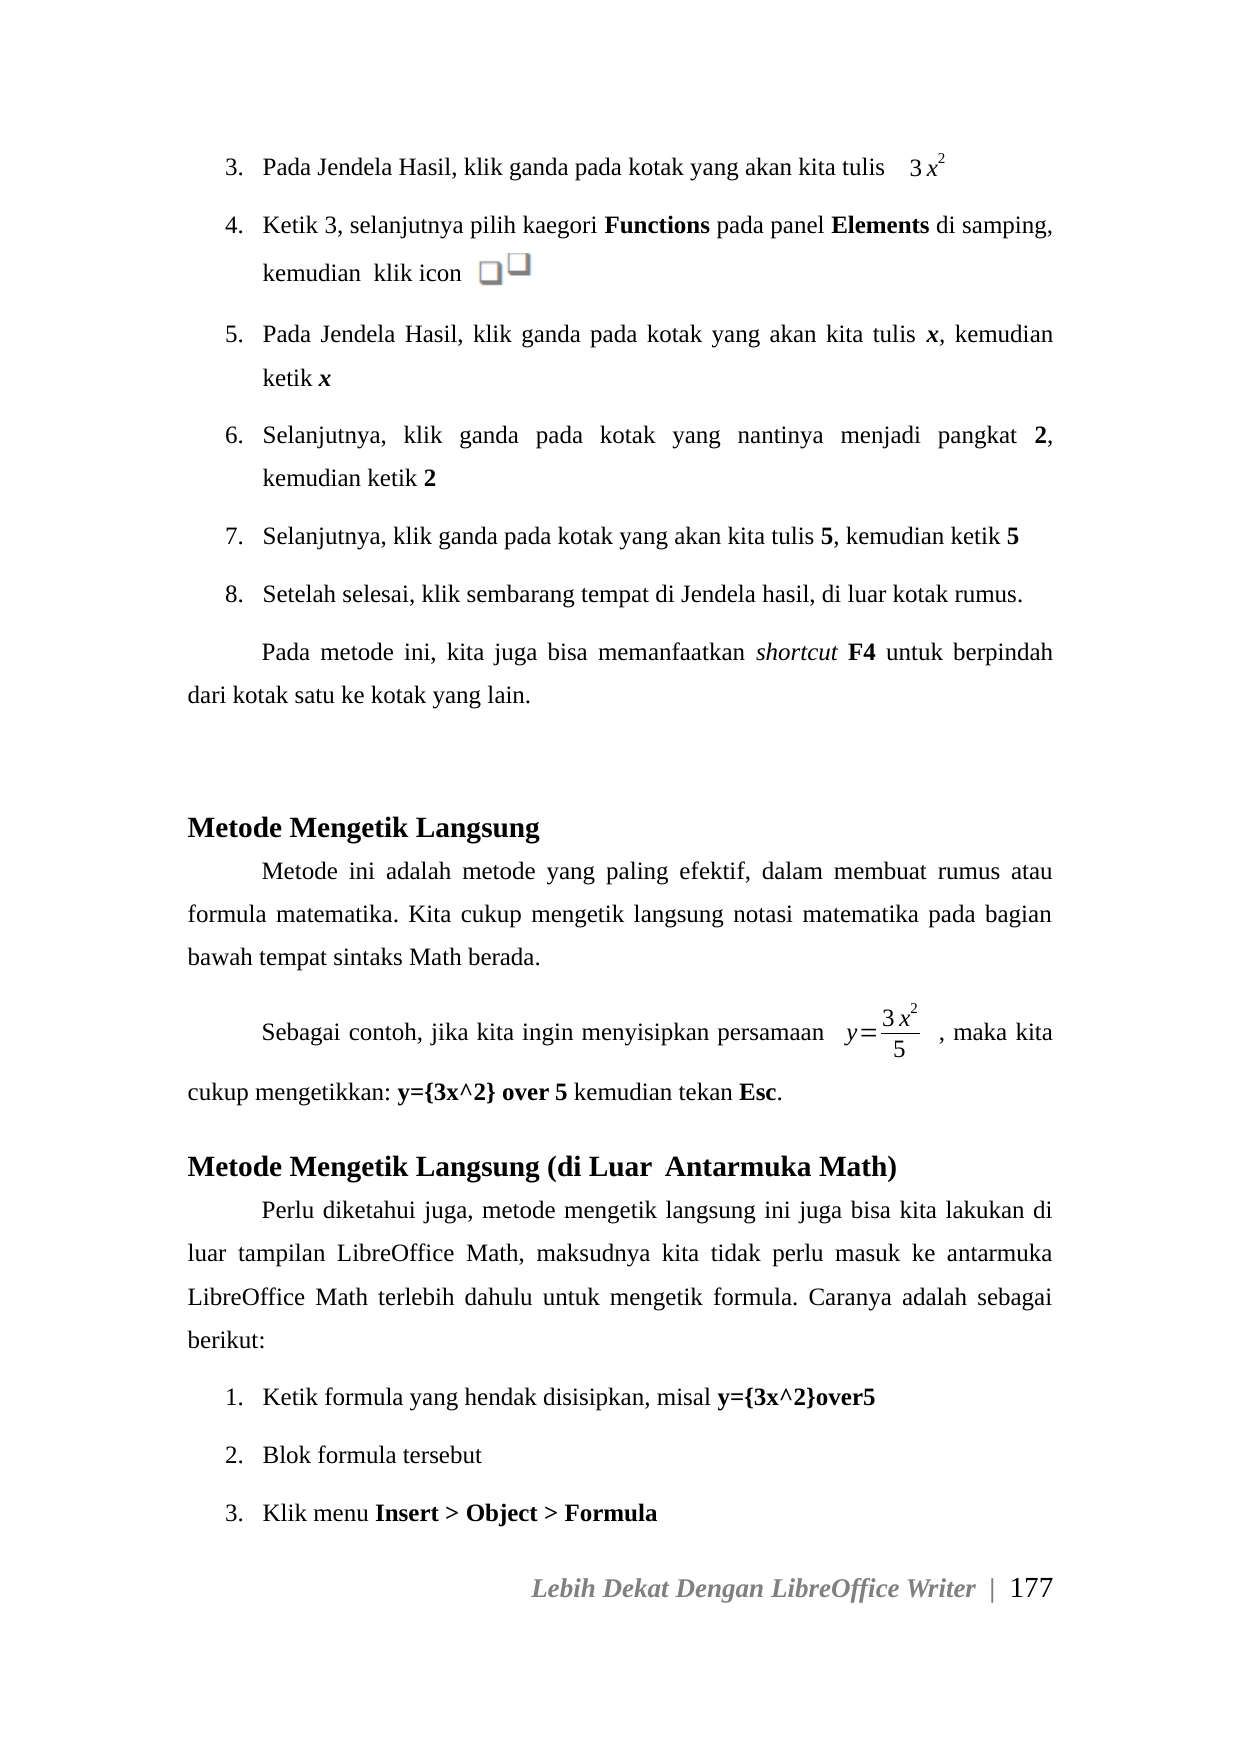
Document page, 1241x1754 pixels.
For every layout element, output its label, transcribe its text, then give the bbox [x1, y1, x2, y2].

list Klik menu Insert > Object > Formula [225, 1498, 1053, 1527]
picture [468, 253, 544, 291]
list Setelah selesai, klik sembarang tempat di Jendela hasil, di luar kotak rumus. [225, 579, 1053, 608]
text Sebagai contoh, jika kita ingin menyisipkan persamaan, maka kita cukup mengetikkan: y={3x^2} over 5 kemudian tekan Esc. [187, 1000, 1053, 1106]
text Pada metode ini, kita juga bisa memanfaatkan shortcut F4 untuk berpindah dari kotak satu ke kotak yang lain. [187, 637, 1053, 708]
subtitle Metode Mengetik Langsung (di Luar Antarmuka Math) [187, 1149, 1053, 1183]
list Selanjutnya, klik ganda pada kotak yang nantinya menjadi pangkat 2, kemudian ketik 2 [225, 420, 1053, 492]
text Perlu diketahui juga, metode mengetik langsung ini juga bisa kita lakukan di luar tampilan LibreOffice Math, maksudnya kita tidak perlu masuk ke antarmuka LibreOffice Math terlebih dahulu untuk mengetik formula. Caranya adalah sebagai berikut: [187, 1195, 1053, 1353]
subtitle Metode Mengetik Langsung [187, 810, 1053, 843]
list Pada Jendela Hasil, klik ganda pada kotak yang akan kita tulis [225, 150, 1053, 181]
list Blok formula tersebut [225, 1440, 1053, 1469]
text Metode ini adalah metode yang paling efektif, dalam membuat rumus atau formula matematika. Kita cukup mengetik langsung notasi matematika pada bagian bawah tempat sintaks Math berada. [187, 856, 1053, 971]
list Ketik 3, selanjutnya pilih kaegori Functions pada panel Elements di samping, kemudian klik icon [225, 210, 1053, 291]
list Selanjutnya, klik ganda pada kotak yang akan kita tulis 5, kemudian ketik 5 [225, 521, 1053, 550]
list Ketik formula yang hendak disisipkan, misal y={3x^2}over5 [225, 1382, 1053, 1411]
list Pada Jendela Hasil, klik ganda pada kotak yang akan kita tulis x, kemudian ketik x [225, 319, 1053, 391]
